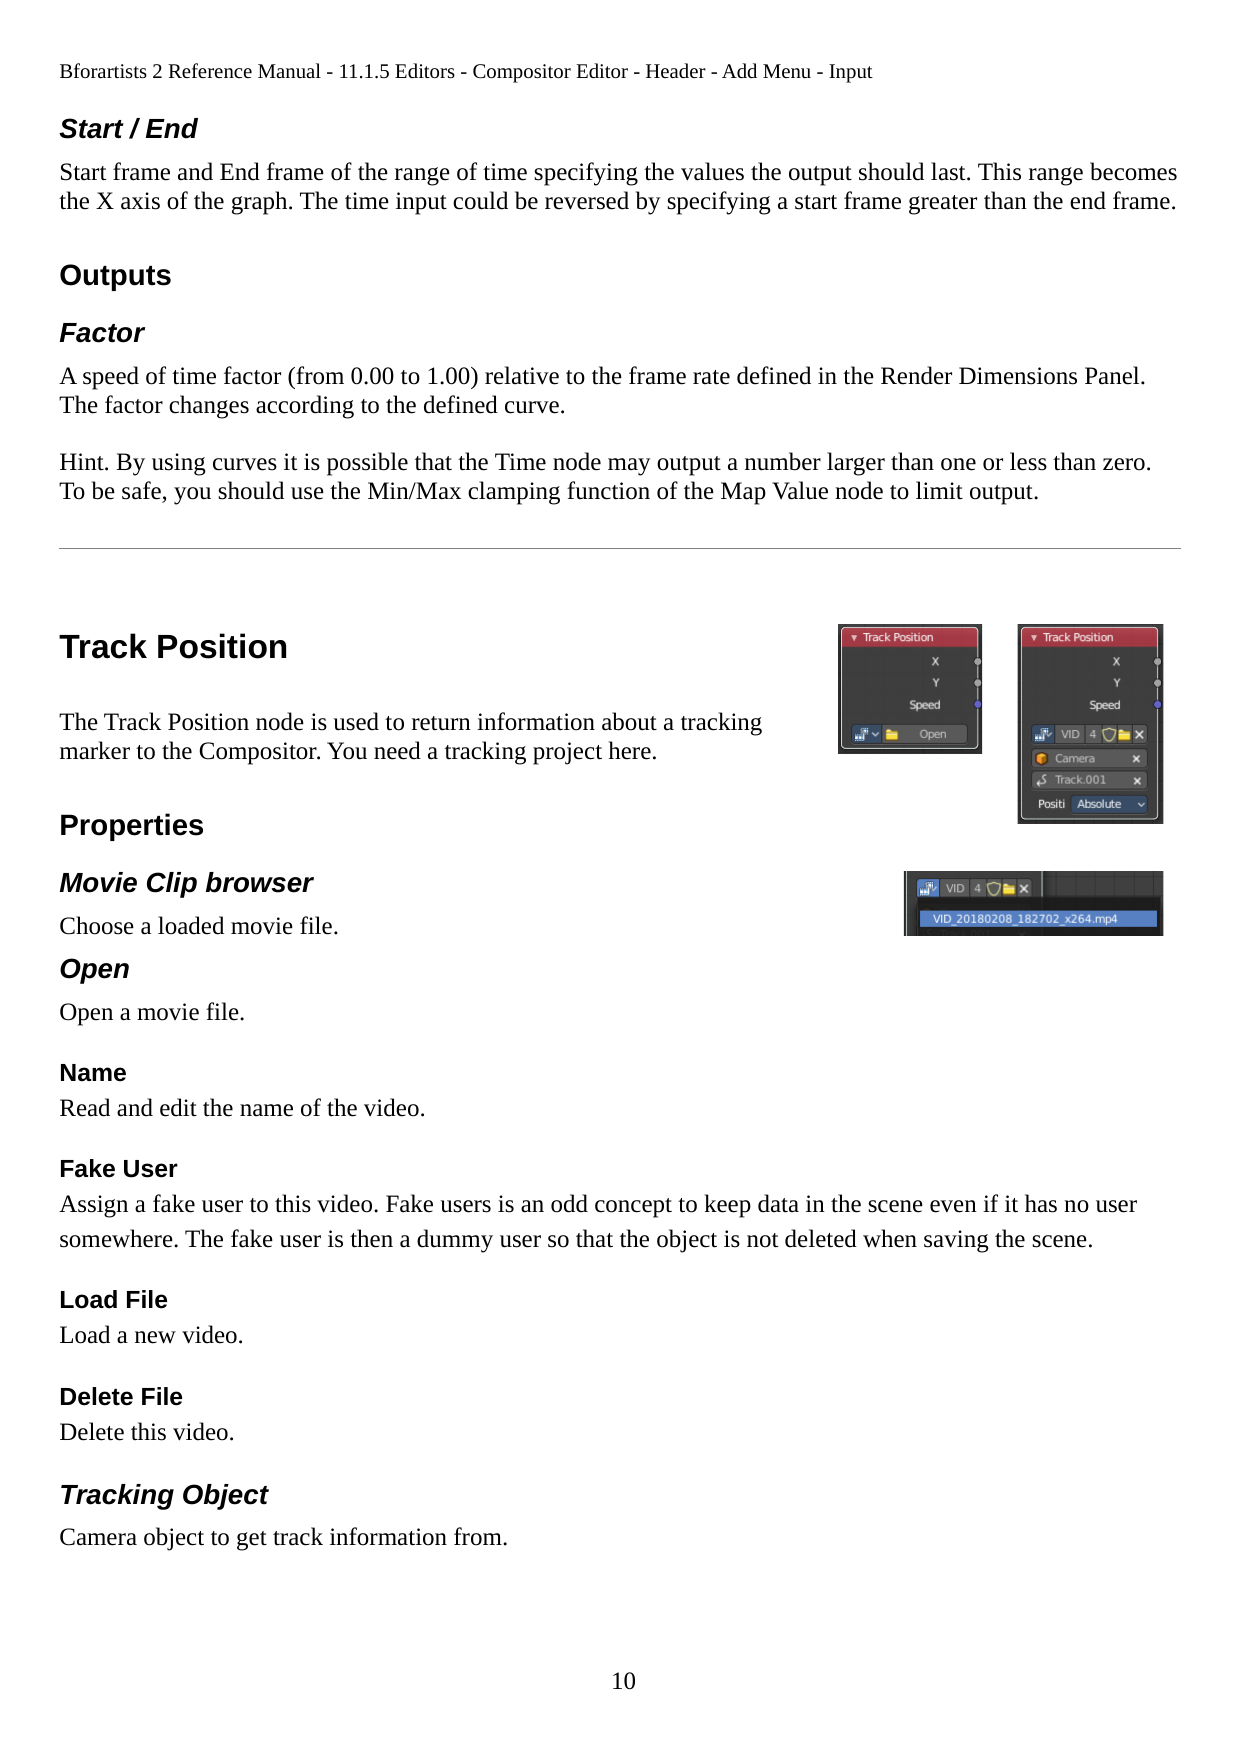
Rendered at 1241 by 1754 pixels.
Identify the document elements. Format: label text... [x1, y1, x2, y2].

text Delete this video. [59, 1417, 1181, 1445]
subtitle Outputs [59, 258, 1181, 292]
text Read and edit the name of the video. [59, 1093, 1181, 1122]
text Open a movie file. [59, 997, 1181, 1025]
text A speed of time factor (from 0.00 to 1.00) relative to the frame rate defined in the Render Dimensions Panel. The factor changes according to the defined curve. [59, 361, 1181, 418]
picture [903, 871, 1164, 936]
text Assign a fake user to this video. Fake users is an odd concept to keep data in the scene even if it has no user somewhere. The fake user is then a dummy user so that the object is not deleted when saving the scene. [59, 1189, 1181, 1253]
subtitle Delete File [59, 1382, 1181, 1410]
subtitle Tracking Object [59, 1478, 1181, 1510]
text The Track Position node is used to return information about a tracking marker to the Compositor. You need a tracking project here. [59, 707, 1017, 764]
subtitle Fake User [59, 1154, 1181, 1183]
subtitle Name [59, 1058, 1181, 1087]
subtitle Load File [59, 1285, 1181, 1314]
subtitle [1164, 627, 1181, 666]
subtitle Open [59, 952, 1181, 984]
subtitle Movie Clip browser [59, 867, 1181, 898]
subtitle Factor [59, 317, 1181, 348]
text Camera object to get track information from. [59, 1522, 1181, 1551]
text Hint. By using curves it is possible that the Time node may output a number larger than one or less than zero. To be safe, you should use the Min/Max clamping function of the Map Value node to limit output. [59, 447, 1181, 505]
subtitle Start / End [59, 113, 1181, 144]
subtitle Track Position [59, 627, 838, 666]
subtitle [983, 627, 1017, 666]
subtitle Properties [59, 808, 1181, 842]
text Load a new video. [59, 1320, 1181, 1349]
text Choose a loaded movie file. [59, 911, 1181, 940]
text Start frame and End frame of the range of time specifying the values the output should last. This range becomes the X axis of the graph. The time input could be reversed by specifying a start frame greater than the end frame. [59, 157, 1181, 214]
picture [1017, 624, 1164, 824]
picture [838, 624, 983, 754]
